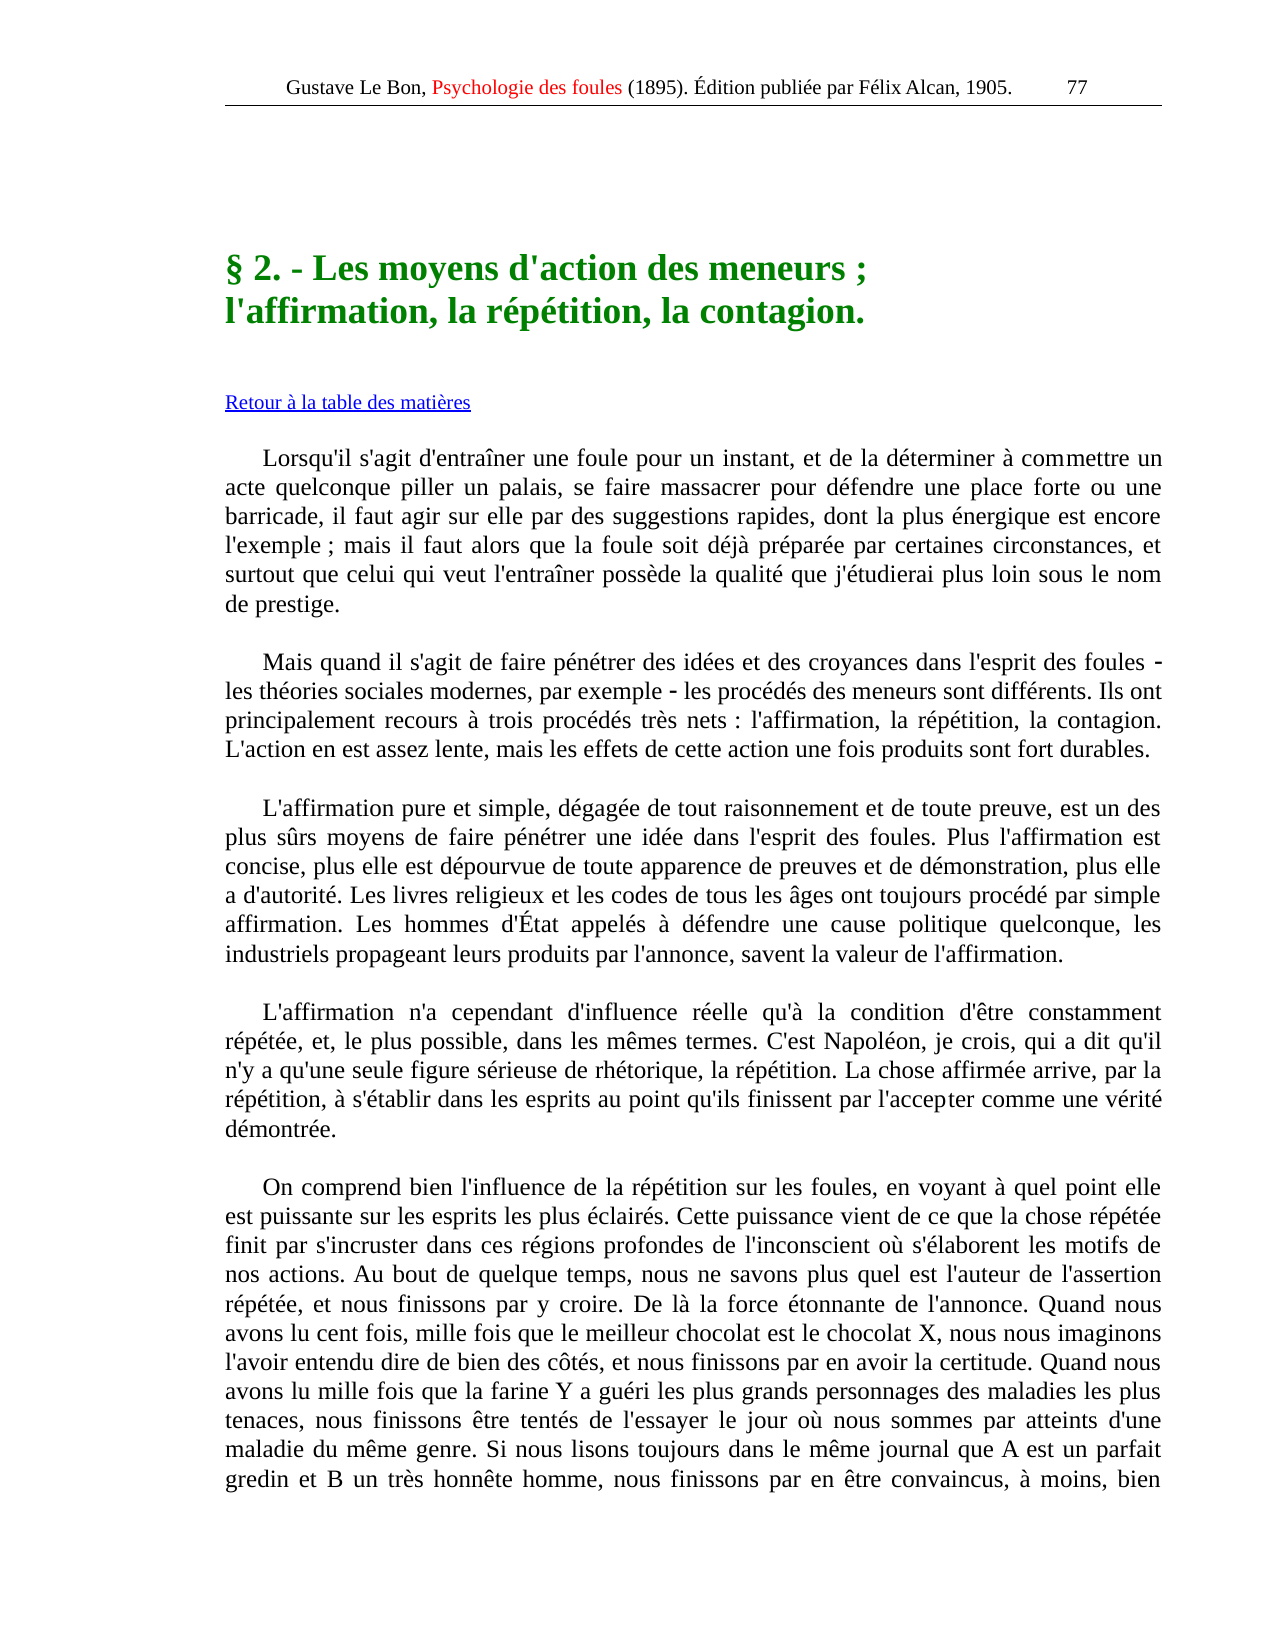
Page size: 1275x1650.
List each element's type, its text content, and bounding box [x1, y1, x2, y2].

text On comprend bien l'influence de la répétition sur les foules, en voyant à quel point elle est puissante sur les esprits les plus éclairés. Cette puissance vient de ce que la chose répétée finit par s'incruster dans ces régions profondes de l'inconscient où s'élaborent les motifs de nos actions. Au bout de quelque temps, nous ne savons plus quel est l'auteur de l'assertion répétée, et nous finissons par y croire. De là la force étonnante de l'annonce. Quand nous avons lu cent fois, mille fois que le meilleur chocolat est le chocolat X, nous nous imaginons l'avoir entendu dire de bien des côtés, et nous finissons par en avoir la certitude. Quand nous avons lu mille fois que la farine Y a guéri les plus grands personnages des maladies les plus tenaces, nous finissons être tentés de l'essayer le jour où nous sommes par atteints d'une maladie du même genre. Si nous lisons toujours dans le même journal que A est un parfait gre­din et B un très honnête homme, nous finissons par en être convaincus, à moins, bien [225, 1172, 1162, 1493]
text Retour à la table des matières [225, 389, 1153, 414]
text L'affirmation n'a cependant d'influence réelle qu'à la condition d'être constamment répétée, et, le plus possible, dans les mêmes termes. C'est Napoléon, je crois, qui a dit qu'il n'y a qu'une seule figure sérieuse de rhétorique, la répétition. La chose affirmée arrive, par la répétition, à s'établir dans les esprits au point qu'ils finissent par l'accep­ter comme une vérité démontrée. [225, 997, 1162, 1143]
text Mais quand il s'agit de faire pénétrer des idées et des croyances dans l'esprit des foules - les théories sociales modernes, par exemple - les procédés des meneurs sont différents. Ils ont principalement recours à trois procédés très nets : l'affirmation, la répétition, la contagion. L'action en est assez lente, mais les effets de cette action une fois produits sont fort durables. [225, 647, 1162, 764]
text Lorsqu'il s'agit d'entraîner une foule pour un instant, et de la déterminer à com­mettre un acte quelconque piller un palais, se faire massacrer pour défendre une place forte ou une barricade, il faut agir sur elle par des suggestions rapides, dont la plus énergique est encore l'exemple ; mais il faut alors que la foule soit déjà préparée par certaines circonstances, et surtout que celui qui veut l'entraîner possède la qualité que j'étudierai plus loin sous le nom de prestige. [225, 443, 1162, 618]
text § 2. - Les moyens d'action des meneurs ; l'affirmation, la répétition, la contagion. [225, 246, 1162, 332]
text L'affirmation pure et simple, dégagée de tout raisonnement et de toute preuve, est un des plus sûrs moyens de faire pénétrer une idée dans l'esprit des foules. Plus l'affirmation est concise, plus elle est dépourvue de toute apparence de preuves et de démonstration, plus elle a d'autorité. Les livres religieux et les codes de tous les âges ont toujours procédé par simple affirmation. Les hommes d'État appelés à défendre une cause politique quelconque, les industriels propageant leurs produits par l'annon­ce, savent la valeur de l'affirmation. [225, 793, 1162, 968]
